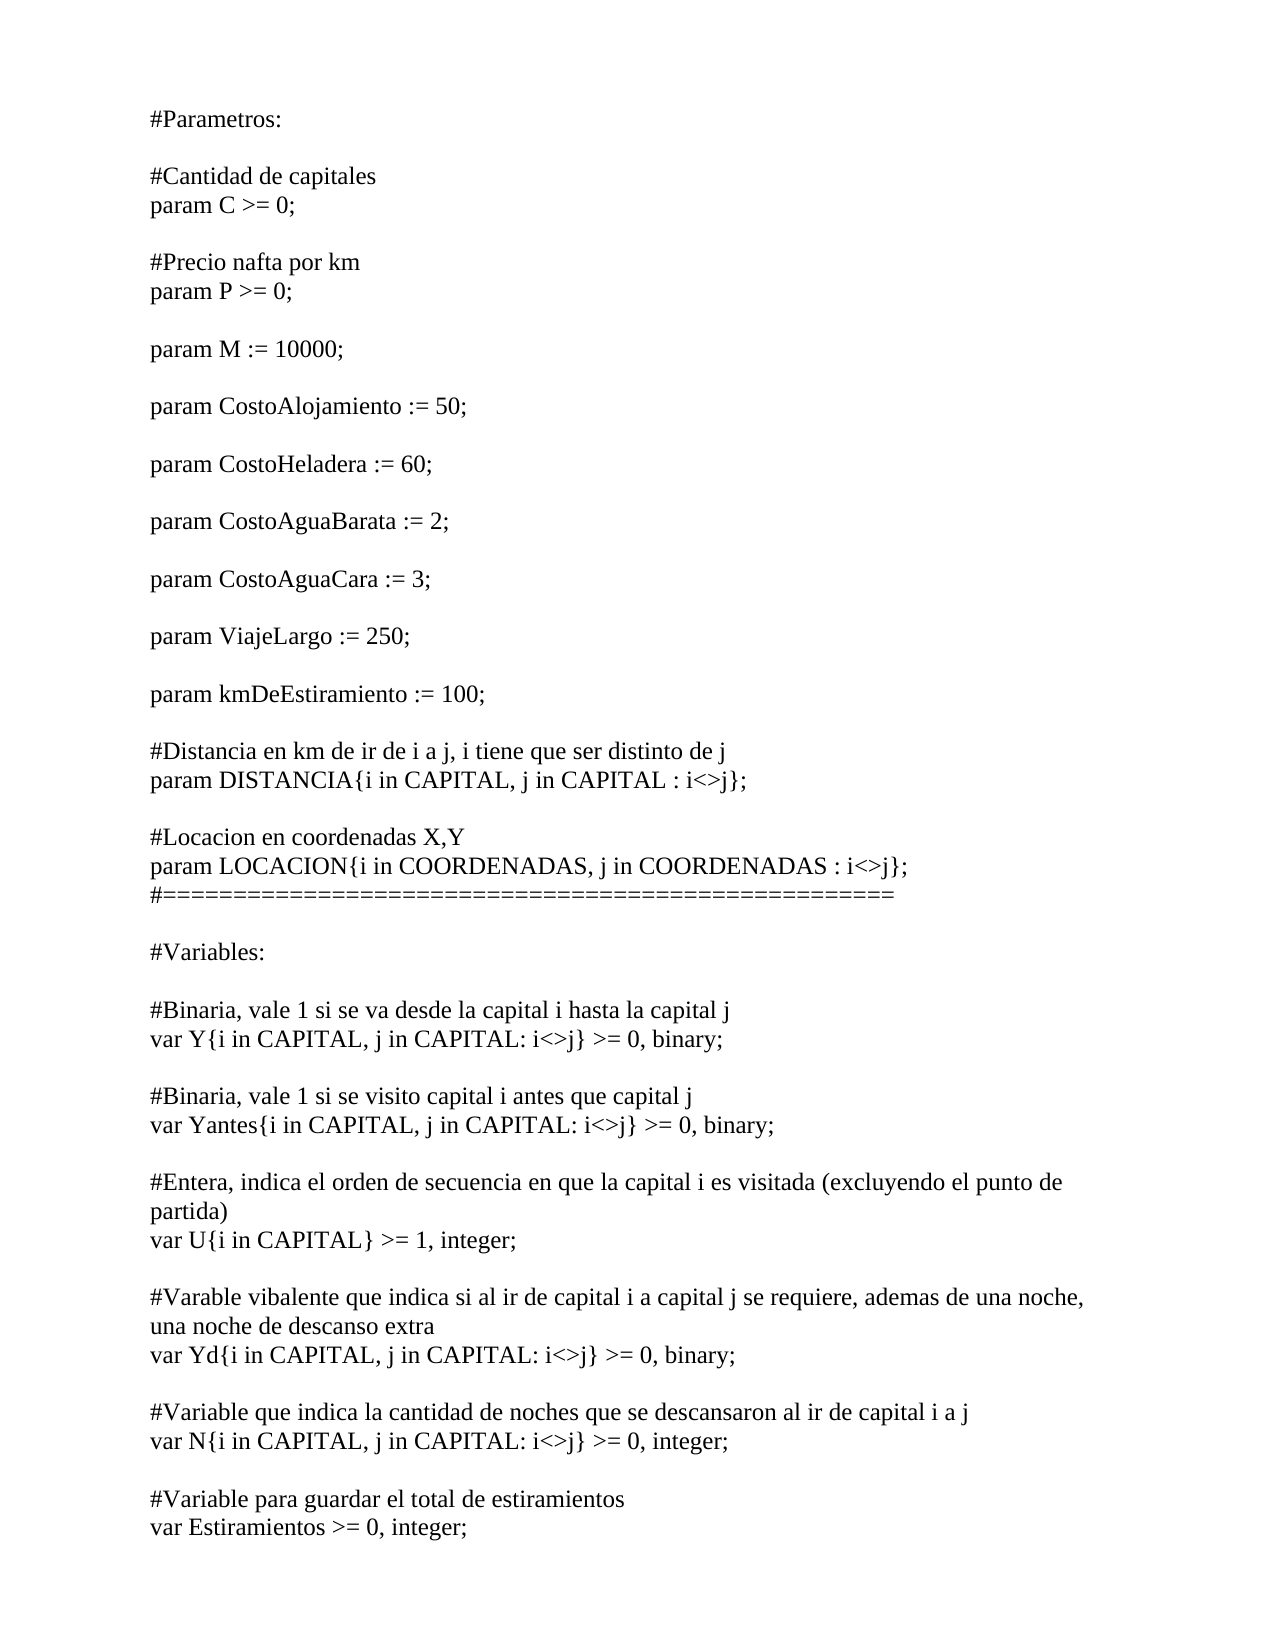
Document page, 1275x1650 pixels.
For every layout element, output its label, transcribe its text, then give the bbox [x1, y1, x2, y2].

text param C >= 0; [150, 190, 1125, 219]
text #Binaria, vale 1 si se va desde la capital i hasta la capital j [150, 995, 1125, 1024]
text #Varable vibalente que indica si al ir de capital i a capital j se requiere, ademas de una noche, una noche de descanso extra [150, 1282, 1125, 1340]
text var Estiramientos >= 0, integer; [150, 1512, 1125, 1541]
text #==================================================== [150, 880, 1125, 909]
text param CostoHeladera := 60; [150, 449, 1125, 477]
text param CostoAlojamiento := 50; [150, 391, 1125, 420]
text #Entera, indica el orden de secuencia en que la capital i es visitada (excluyendo el punto de partida) [150, 1167, 1125, 1225]
text #Locacion en coordenadas X,Y [150, 822, 1125, 851]
text param DISTANCIA{i in CAPITAL, j in CAPITAL : i<>j}; [150, 765, 1125, 794]
text #Variable que indica la cantidad de noches que se descansaron al ir de capital i a j [150, 1397, 1125, 1426]
text var Y{i in CAPITAL, j in CAPITAL: i<>j} >= 0, binary; [150, 1024, 1125, 1052]
text param CostoAguaBarata := 2; [150, 506, 1125, 535]
text var U{i in CAPITAL} >= 1, integer; [150, 1225, 1125, 1254]
text var Yantes{i in CAPITAL, j in CAPITAL: i<>j} >= 0, binary; [150, 1110, 1125, 1139]
text param P >= 0; [150, 276, 1125, 305]
text var N{i in CAPITAL, j in CAPITAL: i<>j} >= 0, integer; [150, 1426, 1125, 1455]
text #Binaria, vale 1 si se visito capital i antes que capital j [150, 1081, 1125, 1110]
text param ViajeLargo := 250; [150, 621, 1125, 650]
text #Variable para guardar el total de estiramientos [150, 1484, 1125, 1512]
text #Distancia en km de ir de i a j, i tiene que ser distinto de j [150, 736, 1125, 765]
text param M := 10000; [150, 334, 1125, 362]
text param LOCACION{i in COORDENADAS, j in COORDENADAS : i<>j}; [150, 851, 1125, 880]
text #Variables: [150, 937, 1125, 966]
text param CostoAguaCara := 3; [150, 564, 1125, 592]
text #Cantidad de capitales [150, 161, 1125, 190]
text #Parametros: [150, 104, 1125, 132]
text var Yd{i in CAPITAL, j in CAPITAL: i<>j} >= 0, binary; [150, 1340, 1125, 1369]
text #Precio nafta por km [150, 247, 1125, 276]
text param kmDeEstiramiento := 100; [150, 679, 1125, 707]
